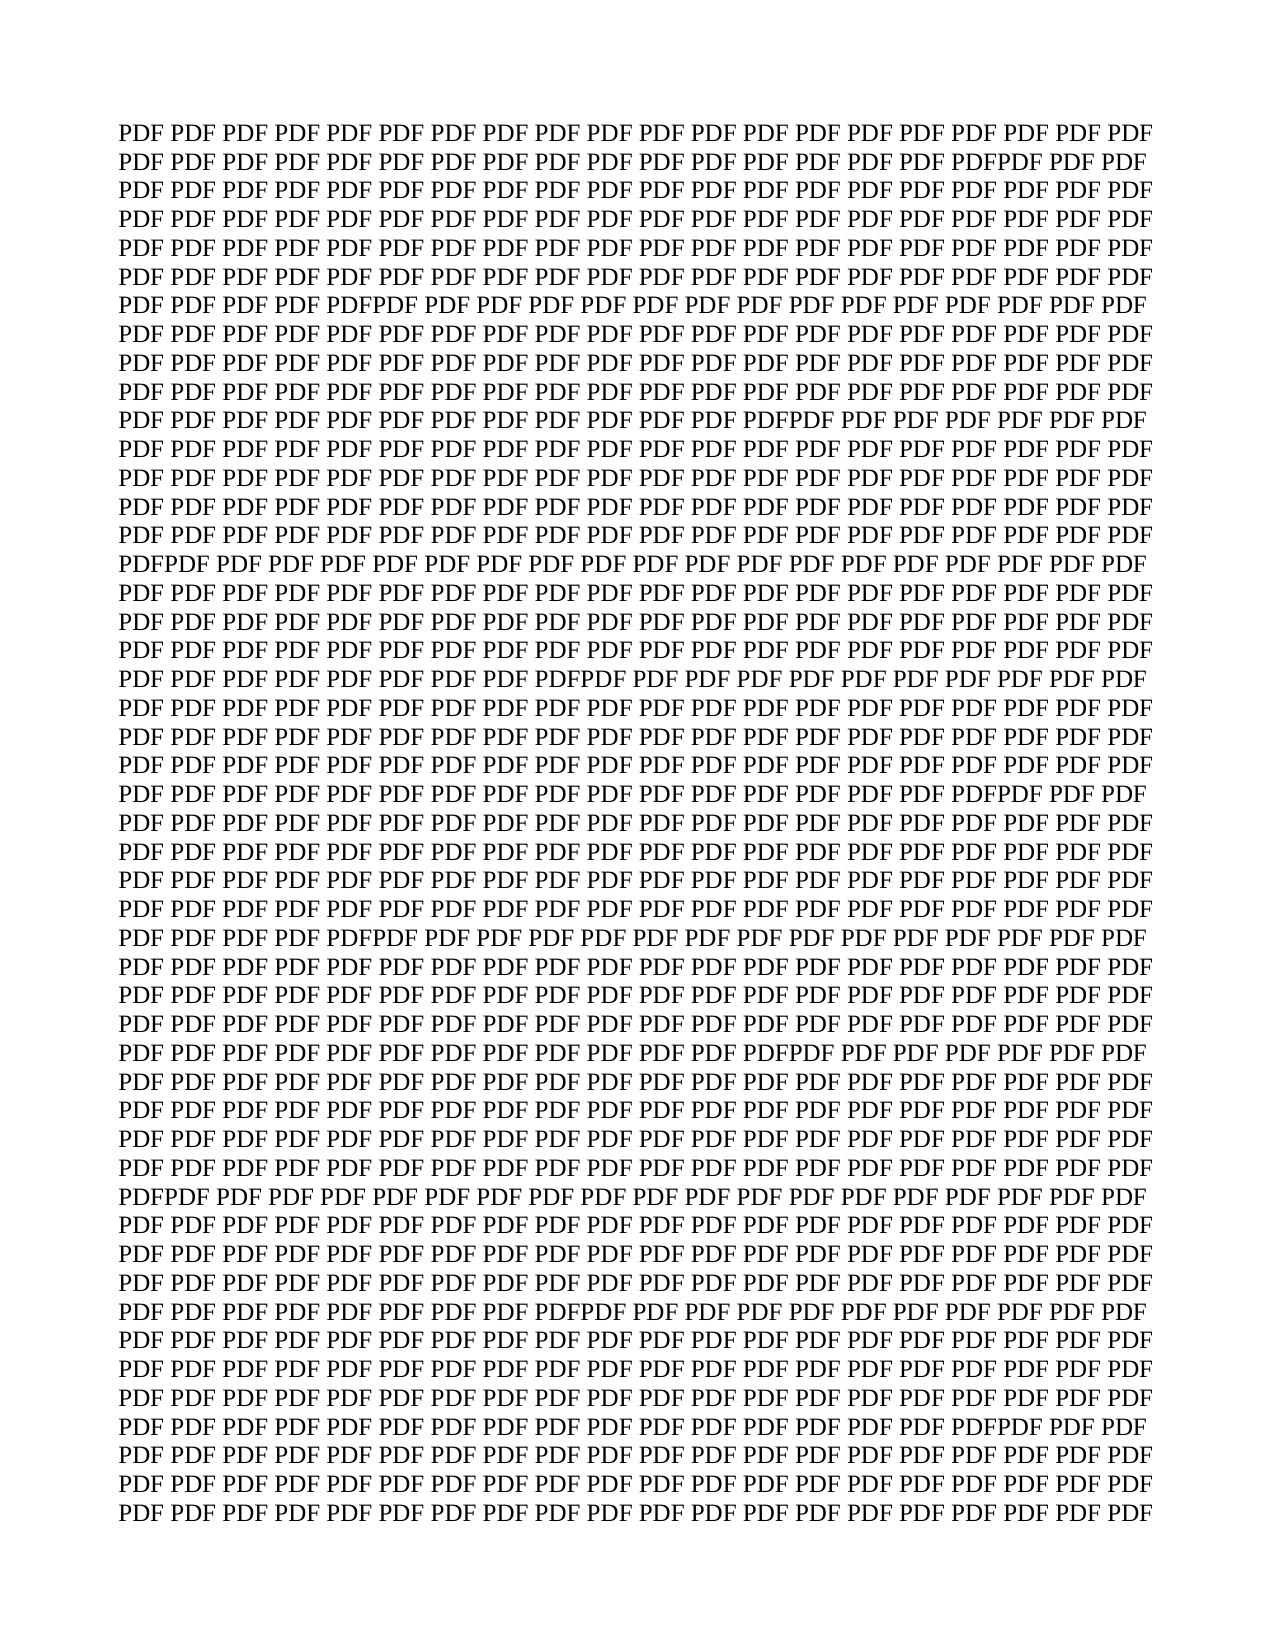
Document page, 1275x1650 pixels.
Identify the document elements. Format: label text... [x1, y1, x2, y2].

text PDF PDF PDF PDF PDF PDF PDF PDF PDF PDF PDF PDF PDF PDF PDF PDF PDF PDF PDF PDF PDF PDF PDF PDF PDF PDF PDF PDF PDF PDF PDF PDF PDF PDF PDF PDF PDFPDF PDF PDF PDF PDF PDF PDF PDF PDF PDF PDF PDF PDF PDF PDF PDF PDF PDF PDF PDF PDF PDF PDF PDF PDF PDF PDF PDF PDF PDF PDF PDF PDF PDF PDF PDF PDF PDF PDF PDF PDF PDF PDF PDF PDF PDF PDF PDF PDF PDF PDF PDF PDF PDF PDF PDF PDF PDF PDF PDF PDF PDF PDF PDF PDF PDF PDF PDF PDF PDF PDF PDF PDF PDF PDF PDF PDF PDF PDF PDF PDF PDF PDF PDF PDF PDF PDF PDFPDF PDF PDF PDF PDF PDF PDF PDF PDF PDF PDF PDF PDF PDF PDF PDF PDF PDF PDF PDF PDF PDF PDF PDF PDF PDF PDF PDF PDF PDF PDF PDF PDF PDF PDF PDF PDF PDF PDF PDF PDF PDF PDF PDF PDF PDF PDF PDF PDF PDF PDF PDF PDF PDF PDF PDF PDF PDF PDF PDF PDF PDF PDF PDF PDF PDF PDF PDF PDF PDF PDF PDF PDF PDF PDF PDF PDF PDF PDF PDF PDF PDF PDF PDF PDF PDF PDF PDFPDF PDF PDF PDF PDF PDF PDF PDF PDF PDF PDF PDF PDF PDF PDF PDF PDF PDF PDF PDF PDF PDF PDF PDF PDF PDF PDF PDF PDF PDF PDF PDF PDF PDF PDF PDF PDF PDF PDF PDF PDF PDF PDF PDF PDF PDF PDF PDF PDF PDF PDF PDF PDF PDF PDF PDF PDF PDF PDF PDF PDF PDF PDF PDF PDF PDF PDF PDF PDF PDF PDF PDF PDF PDF PDF PDF PDF PDF PDF PDF PDF PDF PDF PDF PDF PDF PDF PDFPDF PDF PDF PDF PDF PDF PDF PDF PDF PDF PDF PDF PDF PDF PDF PDF PDF PDF PDF PDF PDF PDF PDF PDF PDF PDF PDF PDF PDF PDF PDF PDF PDF PDF PDF PDF PDF PDF PDF PDF PDF PDF PDF PDF PDF PDF PDF PDF PDF PDF PDF PDF PDF PDF PDF PDF PDF PDF PDF PDF PDF PDF PDF PDF PDF PDF PDF PDF PDF PDF PDF PDF PDF PDF PDF PDF PDF PDF PDF PDF PDF PDF PDF PDF PDF PDF PDF PDFPDF PDF PDF PDF PDF PDF PDF PDF PDF PDF PDF PDF PDF PDF PDF PDF PDF PDF PDF PDF PDF PDF PDF PDF PDF PDF PDF PDF PDF PDF PDF PDF PDF PDF PDF PDF PDF PDF PDF PDF PDF PDF PDF PDF PDF PDF PDF PDF PDF PDF PDF PDF PDF PDF PDF PDF PDF PDF PDF PDF PDF PDF PDF PDF PDF PDF PDF PDF PDF PDF PDF PDF PDF PDF PDF PDF PDF PDF PDF PDF PDF PDF PDF PDF PDF PDF PDF PDFPDF PDF PDF PDF PDF PDF PDF PDF PDF PDF PDF PDF PDF PDF PDF PDF PDF PDF PDF PDF PDF PDF PDF PDF PDF PDF PDF PDF PDF PDF PDF PDF PDF PDF PDF PDF PDF PDF PDF PDF PDF PDF PDF PDF PDF PDF PDF PDF PDF PDF PDF PDF PDF PDF PDF PDF PDF PDF PDF PDF PDF PDF PDF PDF PDF PDF PDF PDF PDF PDF PDF PDF PDF PDF PDF PDF PDF PDF PDF PDF PDF PDF PDF PDF PDF PDF PDF PDFPDF PDF PDF PDF PDF PDF PDF PDF PDF PDF PDF PDF PDF PDF PDF PDF PDF PDF PDF PDF PDF PDF PDF PDF PDF PDF PDF PDF PDF PDF PDF PDF PDF PDF PDF PDF PDF PDF PDF PDF PDF PDF PDF PDF PDF PDF PDF PDF PDF PDF PDF PDF PDF PDF PDF PDF PDF PDF PDF PDF PDF PDF PDF PDF PDF PDF PDF PDF PDF PDF PDF PDF PDF PDF PDF PDF PDF PDF PDF PDF PDF PDF PDF PDF PDF PDF PDF PDFPDF PDF PDF PDF PDF PDF PDF PDF PDF PDF PDF PDF PDF PDF PDF PDF PDF PDF PDF PDF PDF PDF PDF PDF PDF PDF PDF PDF PDF PDF PDF PDF PDF PDF PDF PDF PDF PDF PDF PDF PDF PDF PDF PDF PDF PDF PDF PDF PDF PDF PDF PDF PDF PDF PDF PDF PDF PDF PDF PDF PDF PDF PDF PDF PDF PDF PDF PDF PDF PDF PDF PDF PDF PDF PDF PDF PDF PDF PDF PDF PDF PDF PDF PDF PDF PDF PDF PDFPDF PDF PDF PDF PDF PDF PDF PDF PDF PDF PDF PDF PDF PDF PDF PDF PDF PDF PDF PDF PDF PDF PDF PDF PDF PDF PDF PDF PDF PDF PDF PDF PDF PDF PDF PDF PDF PDF PDF PDF PDF PDF PDF PDF PDF PDF PDF PDF PDF PDF PDF PDF PDF PDF PDF PDF PDF PDF PDF PDF PDF PDF PDF PDF PDF PDF PDF PDF PDF PDF PDF PDF PDF PDF PDF PDF PDF PDF PDF PDF PDF PDF PDF PDF PDF PDF PDF PDFPDF PDF PDF PDF PDF PDF PDF PDF PDF PDF PDF PDF PDF PDF PDF PDF PDF PDF PDF PDF PDF PDF PDF PDF PDF PDF PDF PDF PDF PDF PDF PDF PDF PDF PDF PDF PDF PDF PDF PDF PDF PDF PDF PDF PDF PDF PDF PDF PDF PDF PDF PDF PDF PDF PDF PDF PDF PDF PDF PDF PDF PDF PDF PDF PDF PDF PDF PDF PDF PDF PDF PDF PDF PDF PDF PDF PDF PDF PDF PDF PDF PDF PDF PDF PDF PDF PDF PDFPDF PDF PDF PDF PDF PDF PDF PDF PDF PDF PDF PDF PDF PDF PDF PDF PDF PDF PDF PDF PDF PDF PDF PDF PDF PDF PDF PDF PDF PDF PDF PDF PDF PDF PDF PDF PDF PDF PDF PDF PDF PDF PDF PDF PDF PDF PDF PDF PDF PDF PDF PDF PDF PDF PDF PDF PDF PDF PDF PDF PDF PDF PDF [118, 118, 1157, 1527]
